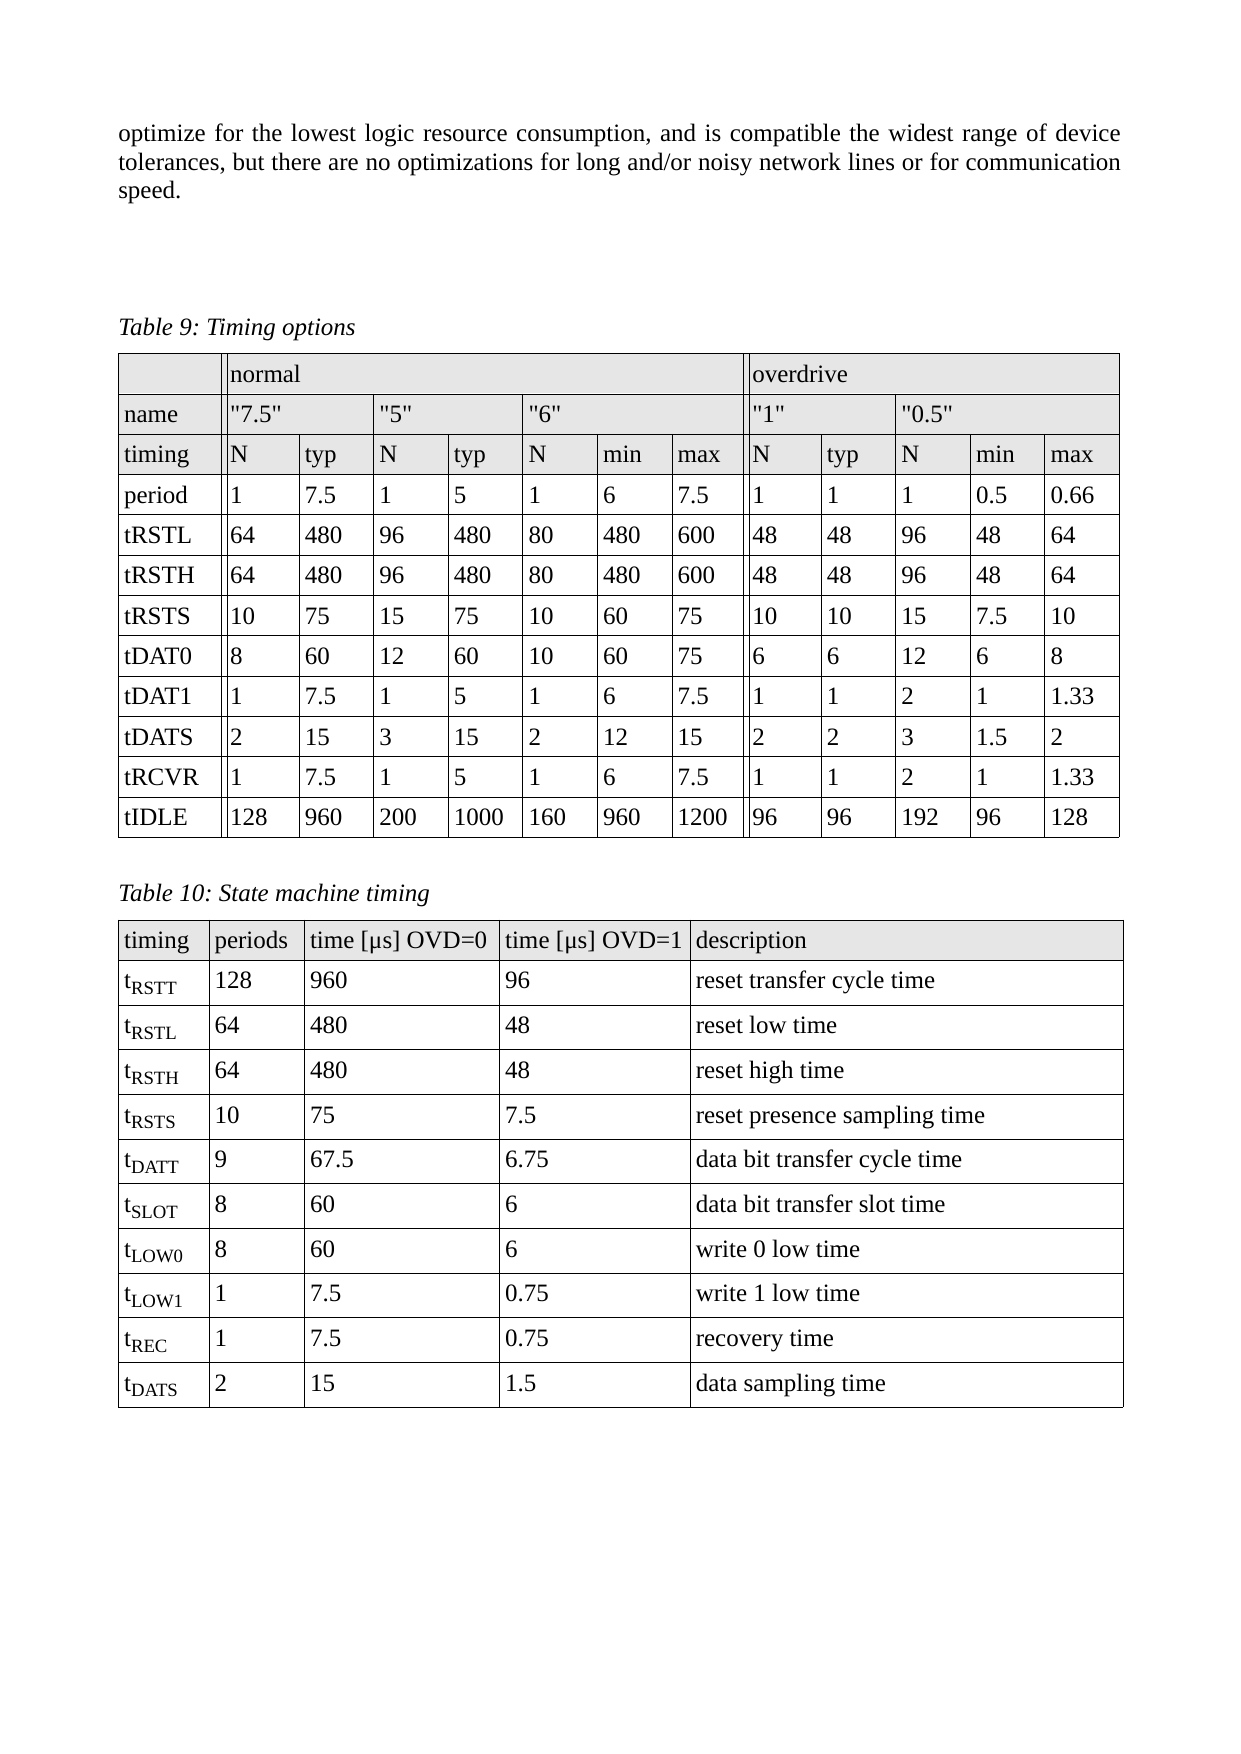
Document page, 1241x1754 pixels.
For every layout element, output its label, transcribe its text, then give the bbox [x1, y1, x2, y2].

table_header description [691, 921, 1123, 960]
table_cell 960 [598, 798, 672, 837]
table_cell reset transfer cycle time [691, 961, 1123, 1004]
table_header periods [210, 921, 304, 960]
table_cell 600 [673, 515, 743, 555]
table_cell 6 [500, 1229, 690, 1273]
table_cell tDATS [119, 1363, 209, 1407]
table_cell 8 [210, 1184, 304, 1228]
table_cell 6 [598, 475, 672, 514]
table_cell 64 [210, 1006, 304, 1049]
table_cell 0.75 [500, 1274, 690, 1317]
table_cell 1.5 [500, 1363, 690, 1407]
table_cell 6.75 [500, 1140, 690, 1183]
table_cell data bit transfer cycle time [691, 1140, 1123, 1183]
text Table 9: Timing options [118, 312, 1122, 341]
table_cell 0.66 [1045, 475, 1119, 514]
table_cell 200 [374, 798, 448, 837]
table_cell 10 [228, 596, 299, 635]
table_cell 1.33 [1045, 757, 1119, 797]
table_cell 2 [822, 717, 895, 756]
table_cell write 1 low time [691, 1274, 1123, 1317]
table_header time [μs] OVD=0 [305, 921, 499, 960]
table_cell 192 [896, 798, 970, 837]
table_cell 60 [305, 1229, 499, 1273]
table_cell 96 [896, 556, 970, 595]
table_cell 600 [673, 556, 743, 595]
table_cell 1.33 [1045, 677, 1119, 716]
table_cell 48 [500, 1050, 690, 1094]
table_cell 2 [228, 717, 299, 756]
table_cell 5 [449, 677, 522, 716]
table_cell 1 [971, 677, 1044, 716]
table_cell 5 [449, 475, 522, 514]
table_cell 1 [971, 757, 1044, 797]
table_header timing [119, 921, 209, 960]
table_cell 1 [523, 757, 597, 797]
table_cell 1 [374, 677, 448, 716]
table_cell 960 [305, 961, 499, 1004]
table_cell 6 [598, 677, 672, 716]
table_cell 7.5 [300, 475, 373, 514]
table_cell 75 [673, 636, 743, 676]
table_cell N [750, 435, 821, 474]
table_cell 3 [374, 717, 448, 756]
table_cell 7.5 [300, 677, 373, 716]
table_cell timing [119, 435, 221, 474]
table_cell 12 [374, 636, 448, 676]
table_cell 7.5 [673, 757, 743, 797]
table_cell 96 [374, 515, 448, 555]
table_header [119, 354, 221, 393]
table_cell tRSTS [119, 596, 221, 635]
table_cell tLOW0 [119, 1229, 209, 1273]
table_cell typ [300, 435, 373, 474]
table_cell 1 [228, 475, 299, 514]
table_cell typ [822, 435, 895, 474]
table_cell tDATS [119, 717, 221, 756]
table_cell 5 [449, 757, 522, 797]
table_cell tSLOT [119, 1184, 209, 1228]
table_cell 7.5 [305, 1318, 499, 1362]
table_cell data bit transfer slot time [691, 1184, 1123, 1228]
table_cell name [119, 395, 221, 434]
table_cell 75 [673, 596, 743, 635]
table_cell 1 [523, 677, 597, 716]
table_cell tIDLE [119, 798, 221, 837]
text Table 10: State machine timing [118, 878, 1122, 907]
table_cell reset low time [691, 1006, 1123, 1049]
table_cell min [598, 435, 672, 474]
table_cell 3 [896, 717, 970, 756]
table_cell 2 [750, 717, 821, 756]
table_cell 6 [750, 636, 821, 676]
table_cell 160 [523, 798, 597, 837]
table_cell 1000 [449, 798, 522, 837]
table_cell 15 [896, 596, 970, 635]
table_cell 1 [228, 757, 299, 797]
table_cell 1 [750, 475, 821, 514]
table_cell 15 [305, 1363, 499, 1407]
table_cell 48 [750, 515, 821, 555]
table_cell 80 [523, 515, 597, 555]
table_cell 10 [1045, 596, 1119, 635]
table_cell 96 [896, 515, 970, 555]
table_cell 15 [374, 596, 448, 635]
table_cell 2 [896, 757, 970, 797]
table_cell 7.5 [673, 475, 743, 514]
table_cell 480 [305, 1006, 499, 1049]
table_cell 75 [449, 596, 522, 635]
table_cell 10 [523, 596, 597, 635]
table_cell 64 [228, 556, 299, 595]
table_cell tRSTS [119, 1095, 209, 1138]
table_cell 1 [822, 475, 895, 514]
text optimize for the lowest logic resource consumption, and is compatible the widest range of device tolerances, but there are no optimizations for long and/or noisy network lines or for communication speed. [118, 118, 1122, 204]
table_cell min [971, 435, 1044, 474]
table_cell 480 [449, 515, 522, 555]
table_cell 9 [210, 1140, 304, 1183]
table_cell N [228, 435, 299, 474]
table_cell 48 [500, 1006, 690, 1049]
table_cell 12 [598, 717, 672, 756]
table_cell 1.5 [971, 717, 1044, 756]
table_header time [μs] OVD=1 [500, 921, 690, 960]
table_cell 1 [374, 475, 448, 514]
table_cell 128 [1045, 798, 1119, 837]
table_cell 1 [750, 677, 821, 716]
table_cell 7.5 [500, 1095, 690, 1138]
table_cell 15 [673, 717, 743, 756]
table_cell 96 [750, 798, 821, 837]
table_cell 96 [374, 556, 448, 595]
table_cell tDAT1 [119, 677, 221, 716]
table_cell "1" [750, 395, 895, 434]
table_cell 15 [300, 717, 373, 756]
table_cell reset high time [691, 1050, 1123, 1094]
table_cell tRCVR [119, 757, 221, 797]
table_cell 1 [210, 1274, 304, 1317]
table_cell 1 [374, 757, 448, 797]
table_cell 80 [523, 556, 597, 595]
table_cell "0.5" [896, 395, 1119, 434]
table_cell 64 [1045, 515, 1119, 555]
table_cell 10 [822, 596, 895, 635]
table_cell 6 [598, 757, 672, 797]
table_cell 6 [822, 636, 895, 676]
table_cell 2 [210, 1363, 304, 1407]
table_cell 64 [228, 515, 299, 555]
table_cell 75 [305, 1095, 499, 1138]
table_cell 60 [598, 636, 672, 676]
table_cell 7.5 [673, 677, 743, 716]
table_cell 60 [598, 596, 672, 635]
table_cell N [374, 435, 448, 474]
table_cell 15 [449, 717, 522, 756]
table_cell 1 [750, 757, 821, 797]
table_cell N [896, 435, 970, 474]
table_cell recovery time [691, 1318, 1123, 1362]
table_cell 48 [971, 515, 1044, 555]
table_cell tRSTT [119, 961, 209, 1004]
table_cell tDATT [119, 1140, 209, 1183]
table_cell 60 [305, 1184, 499, 1228]
table_cell 128 [228, 798, 299, 837]
table_cell 1 [822, 757, 895, 797]
table_cell data sampling time [691, 1363, 1123, 1407]
table_cell 1 [896, 475, 970, 514]
table_cell 48 [971, 556, 1044, 595]
table_cell period [119, 475, 221, 514]
table_cell tLOW1 [119, 1274, 209, 1317]
table_cell max [1045, 435, 1119, 474]
table_cell 128 [210, 961, 304, 1004]
table_cell 75 [300, 596, 373, 635]
table_header overdrive [750, 354, 1119, 393]
table_cell 480 [598, 515, 672, 555]
table_cell 480 [300, 556, 373, 595]
table_cell 48 [750, 556, 821, 595]
table_cell 12 [896, 636, 970, 676]
table_cell 96 [971, 798, 1044, 837]
table_cell 8 [1045, 636, 1119, 676]
table_cell 10 [750, 596, 821, 635]
table_cell 480 [305, 1050, 499, 1094]
table_cell 8 [210, 1229, 304, 1273]
table_cell 48 [822, 556, 895, 595]
table_cell 0.75 [500, 1318, 690, 1362]
table_cell 0.5 [971, 475, 1044, 514]
table_header normal [228, 354, 743, 393]
table_cell tREC [119, 1318, 209, 1362]
table_cell tRSTH [119, 556, 221, 595]
table_cell typ [449, 435, 522, 474]
table_cell tRSTL [119, 1006, 209, 1049]
table_cell tRSTH [119, 1050, 209, 1094]
table_cell 7.5 [305, 1274, 499, 1317]
table_cell N [523, 435, 597, 474]
table_cell 6 [500, 1184, 690, 1228]
table_cell 96 [500, 961, 690, 1004]
table_cell 1 [228, 677, 299, 716]
table_cell 48 [822, 515, 895, 555]
table_cell 60 [449, 636, 522, 676]
table_cell 7.5 [971, 596, 1044, 635]
table_cell "5" [374, 395, 522, 434]
table_cell 2 [1045, 717, 1119, 756]
table_cell 60 [300, 636, 373, 676]
table_cell 6 [971, 636, 1044, 676]
table_cell max [673, 435, 743, 474]
table_cell tDAT0 [119, 636, 221, 676]
table_cell reset presence sampling time [691, 1095, 1123, 1138]
table_cell 480 [300, 515, 373, 555]
table_cell 1200 [673, 798, 743, 837]
table_cell 10 [523, 636, 597, 676]
table_cell tRSTL [119, 515, 221, 555]
table_cell 1 [210, 1318, 304, 1362]
table_cell 2 [523, 717, 597, 756]
table_cell 480 [449, 556, 522, 595]
table_cell 10 [210, 1095, 304, 1138]
table_cell 1 [822, 677, 895, 716]
table_cell "6" [523, 395, 743, 434]
table_cell 480 [598, 556, 672, 595]
table_cell 8 [228, 636, 299, 676]
table_cell 7.5 [300, 757, 373, 797]
table_cell 67.5 [305, 1140, 499, 1183]
table_cell "7.5" [228, 395, 373, 434]
table_cell 96 [822, 798, 895, 837]
table_cell 64 [1045, 556, 1119, 595]
table_cell 960 [300, 798, 373, 837]
table_cell 64 [210, 1050, 304, 1094]
table_cell 1 [523, 475, 597, 514]
table_cell 2 [896, 677, 970, 716]
table_cell write 0 low time [691, 1229, 1123, 1273]
